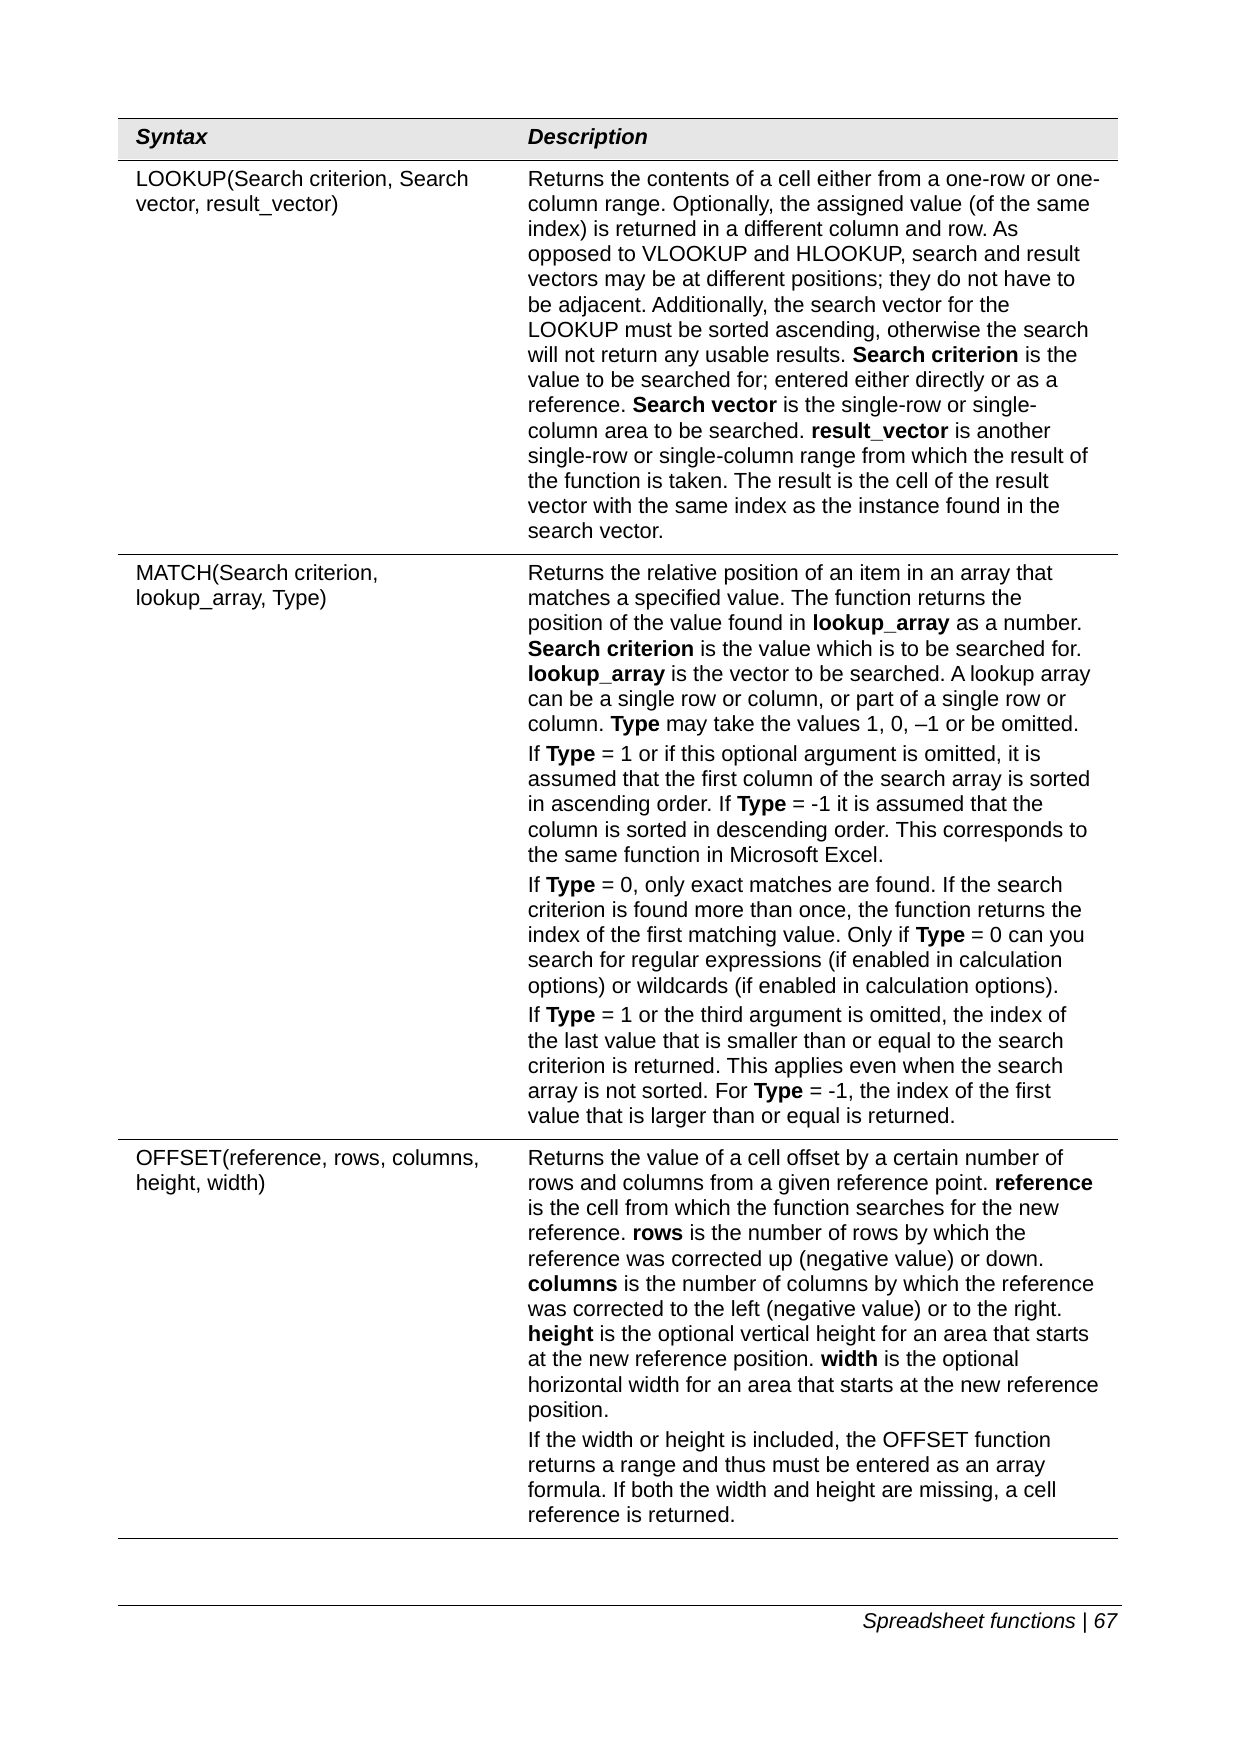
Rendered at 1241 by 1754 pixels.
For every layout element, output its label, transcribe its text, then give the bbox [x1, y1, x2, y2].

table_header Description [510, 119, 1118, 159]
table_cell Returns the value of a cell offset by a certain number of rows and columns from a given reference point. reference is the cell from which the function searches for the new reference. rows is the number of rows by which the reference was corrected up (negative value) or down. columns is the number of columns by which the reference was corrected to the left (negative value) or to the right. height is the optional vertical height for an area that starts at the new reference position. width is the optional horizontal width for an area that starts at the new reference position. If the width or height is included, the OFFSET function returns a range and thus must be entered as an array formula. If both the width and height are missing, a cell reference is returned. [510, 1140, 1118, 1538]
table_cell OFFSET(reference, rows, columns, height, width) [118, 1140, 510, 1538]
table_cell Returns the relative position of an item in an array that matches a specified value. The function returns the position of the value found in lookup_array as a number. Search criterion is the value which is to be searched for. lookup_array is the vector to be searched. A lookup array can be a single row or column, or part of a single row or column. Type may take the values 1, 0, –1 or be omitted. If Type = 1 or if this optional argument is omitted, it is assumed that the first column of the search array is sorted in ascending order. If Type = -1 it is assumed that the column is sorted in descending order. This corresponds to the same function in Microsoft Excel. If Type = 0, only exact matches are found. If the search criterion is found more than once, the function returns the index of the first matching value. Only if Type = 0 can you search for regular expressions (if enabled in calculation options) or wildcards (if enabled in calculation options). If Type = 1 or the third argument is omitted, the index of the last value that is smaller than or equal to the search criterion is returned. This applies even when the search array is not sorted. For Type = -1, the index of the first value that is larger than or equal is returned. [510, 555, 1118, 1139]
table_header Syntax [118, 119, 510, 159]
table_cell LOOKUP(Search criterion, Search vector, result_vector) [118, 161, 510, 554]
table_cell Returns the contents of a cell either from a one-row or one-column range. Optionally, the assigned value (of the same index) is returned in a different column and row. As opposed to VLOOKUP and HLOOKUP, search and result vectors may be at different positions; they do not have to be adjacent. Additionally, the search vector for the LOOKUP must be sorted ascending, otherwise the search will not return any usable results. Search criterion is the value to be searched for; entered either directly or as a reference. Search vector is the single-row or single-column area to be searched. result_vector is another single-row or single-column range from which the result of the function is taken. The result is the cell of the result vector with the same index as the instance found in the search vector. [510, 161, 1118, 554]
table_cell MATCH(Search criterion, lookup_array, Type) [118, 555, 510, 1139]
